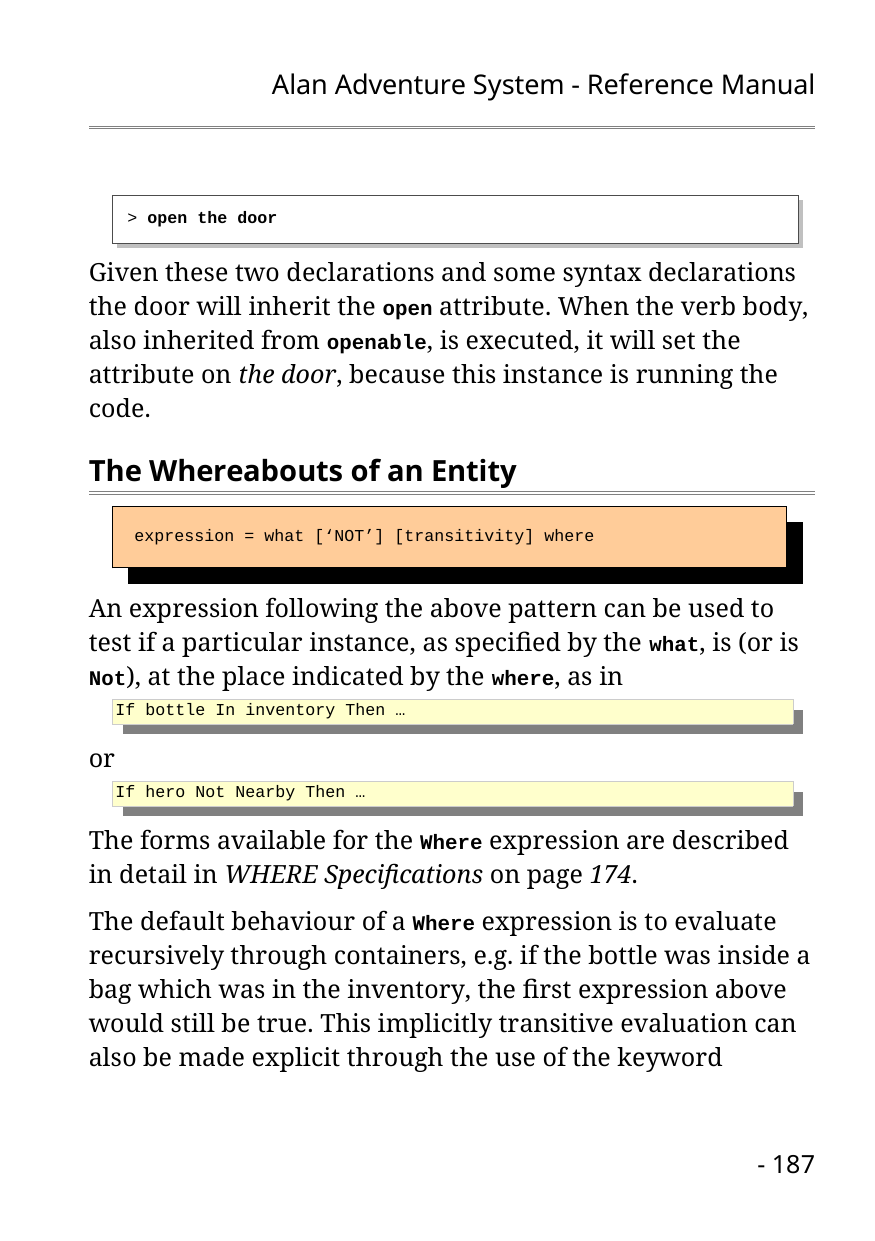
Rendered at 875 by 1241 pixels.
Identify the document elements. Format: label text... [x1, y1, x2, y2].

text Given these two declarations and some syntax declarations the door will inherit the open attribute. When the verb body, also inherited from openable, is executed, it will set the attribute on the door, because this instance is running the code. [88, 255, 815, 424]
subtitle The Whereabouts of an Entity [88, 450, 815, 494]
text or [88, 741, 815, 775]
text An expression following the above pattern can be used to test if a particular instance, as specified by the what, is (or is Not), at the place indicated by the where, as in [88, 591, 815, 693]
text expression = what [‘NOT’] [transitivity] where [113, 507, 786, 567]
text The default behaviour of a Where expression is to evaluate recursively through containers, e.g. if the bottle was inside a bag which was in the inventory, the first expression above would still be true. This implicitly transitive evaluation can also be made explicit through the use of the keyword [88, 904, 815, 1073]
text The forms available for the Where expression are described in detail in WHERE Specifications on page 138. [88, 823, 815, 891]
text If hero Not Nearby Then … [113, 782, 793, 806]
text If bottle In inventory Then … [113, 700, 793, 724]
text > open the door [113, 196, 798, 243]
